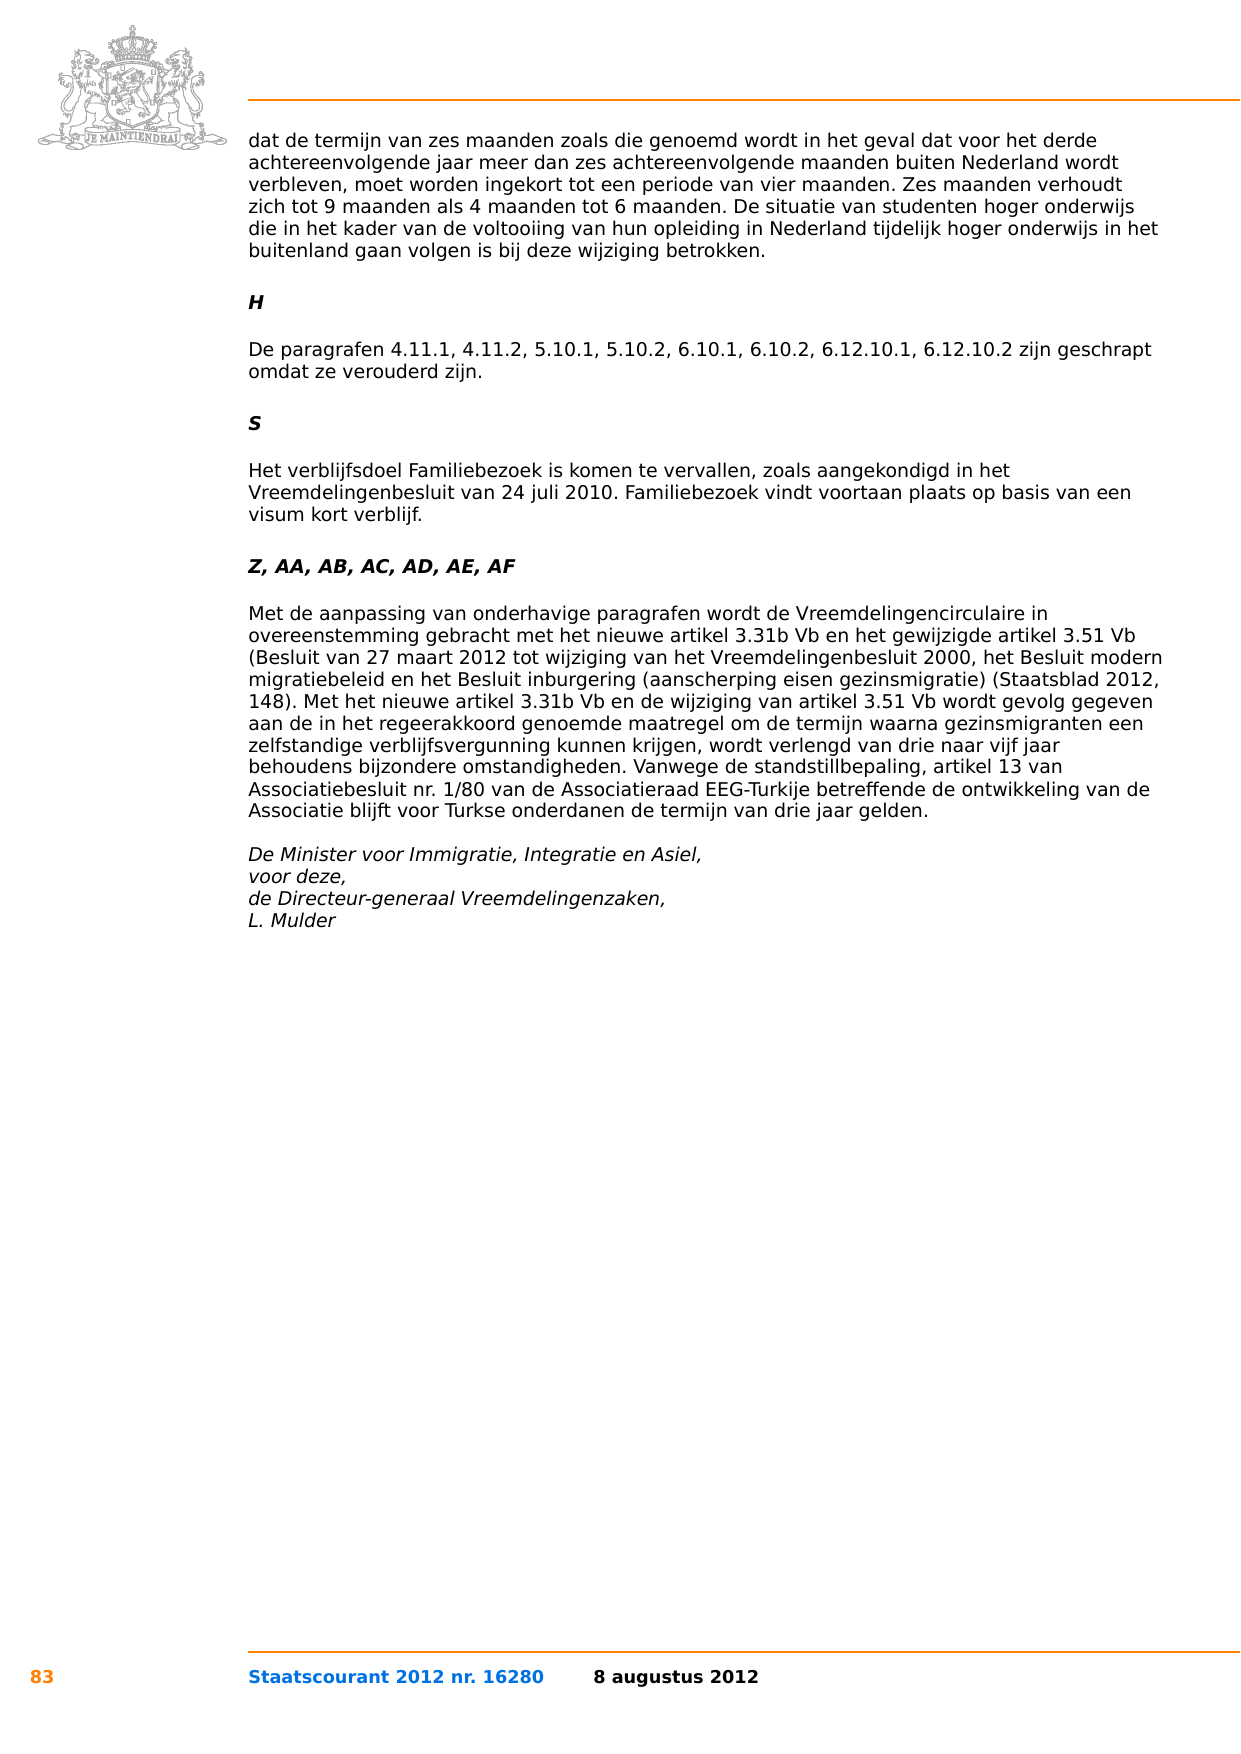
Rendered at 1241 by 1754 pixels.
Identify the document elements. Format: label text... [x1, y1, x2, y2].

subtitle H [248, 292, 1163, 314]
text De Minister voor Immigratie, Integratie en Asiel, voor deze, de Directeur-generaal Vreemdelingenzaken, L. Mulder [248, 844, 1163, 932]
subtitle S [248, 413, 1163, 435]
picture [38, 25, 227, 150]
text De paragrafen 4.11.1, 4.11.2, 5.10.1, 5.10.2, 6.10.1, 6.10.2, 6.12.10.1, 6.12.10.2 zijn geschrapt omdat ze verouderd zijn. [248, 339, 1163, 383]
subtitle Z, AA, AB, AC, AD, AE, AF [248, 556, 1163, 578]
text Met de aanpassing van onderhavige paragrafen wordt de Vreemdelingencirculaire in overeenstemming gebracht met het nieuwe artikel 3.31b Vb en het gewijzigde artikel 3.51 Vb (Besluit van 27 maart 2012 tot wijziging van het Vreemdelingenbesluit 2000, het Besluit modern migratiebeleid en het Besluit inburgering (aanscherping eisen gezinsmigratie) (Staatsblad 2012, 148). Met het nieuwe artikel 3.31b Vb en de wijziging van artikel 3.51 Vb wordt gevolg gegeven aan de in het regeerakkoord genoemde maatregel om de termijn waarna gezinsmigranten een zelfstandige verblijfsvergunning kunnen krijgen, wordt verlengd van drie naar vijf jaar behoudens bijzondere omstandigheden. Vanwege de standstillbepaling, artikel 13 van Associatiebesluit nr. 1/80 van de Associatieraad EEG-Turkije betreffende de ontwikkeling van de Associatie blijft voor Turkse onderdanen de termijn van drie jaar gelden. [248, 603, 1163, 822]
text Het verblijfsdoel Familiebezoek is komen te vervallen, zoals aangekondigd in het Vreemdelingenbesluit van 24 juli 2010. Familiebezoek vindt voortaan plaats op basis van een visum kort verblijf. [248, 460, 1163, 526]
text dat de termijn van zes maanden zoals die genoemd wordt in het geval dat voor het derde achtereenvolgende jaar meer dan zes achtereenvolgende maanden buiten Nederland wordt verbleven, moet worden ingekort tot een periode van vier maanden. Zes maanden verhoudt zich tot 9 maanden als 4 maanden tot 6 maanden. De situatie van studenten hoger onderwijs die in het kader van de voltooiing van hun opleiding in Nederland tijdelijk hoger onderwijs in het buitenland gaan volgen is bij deze wijziging betrokken. [248, 130, 1163, 262]
